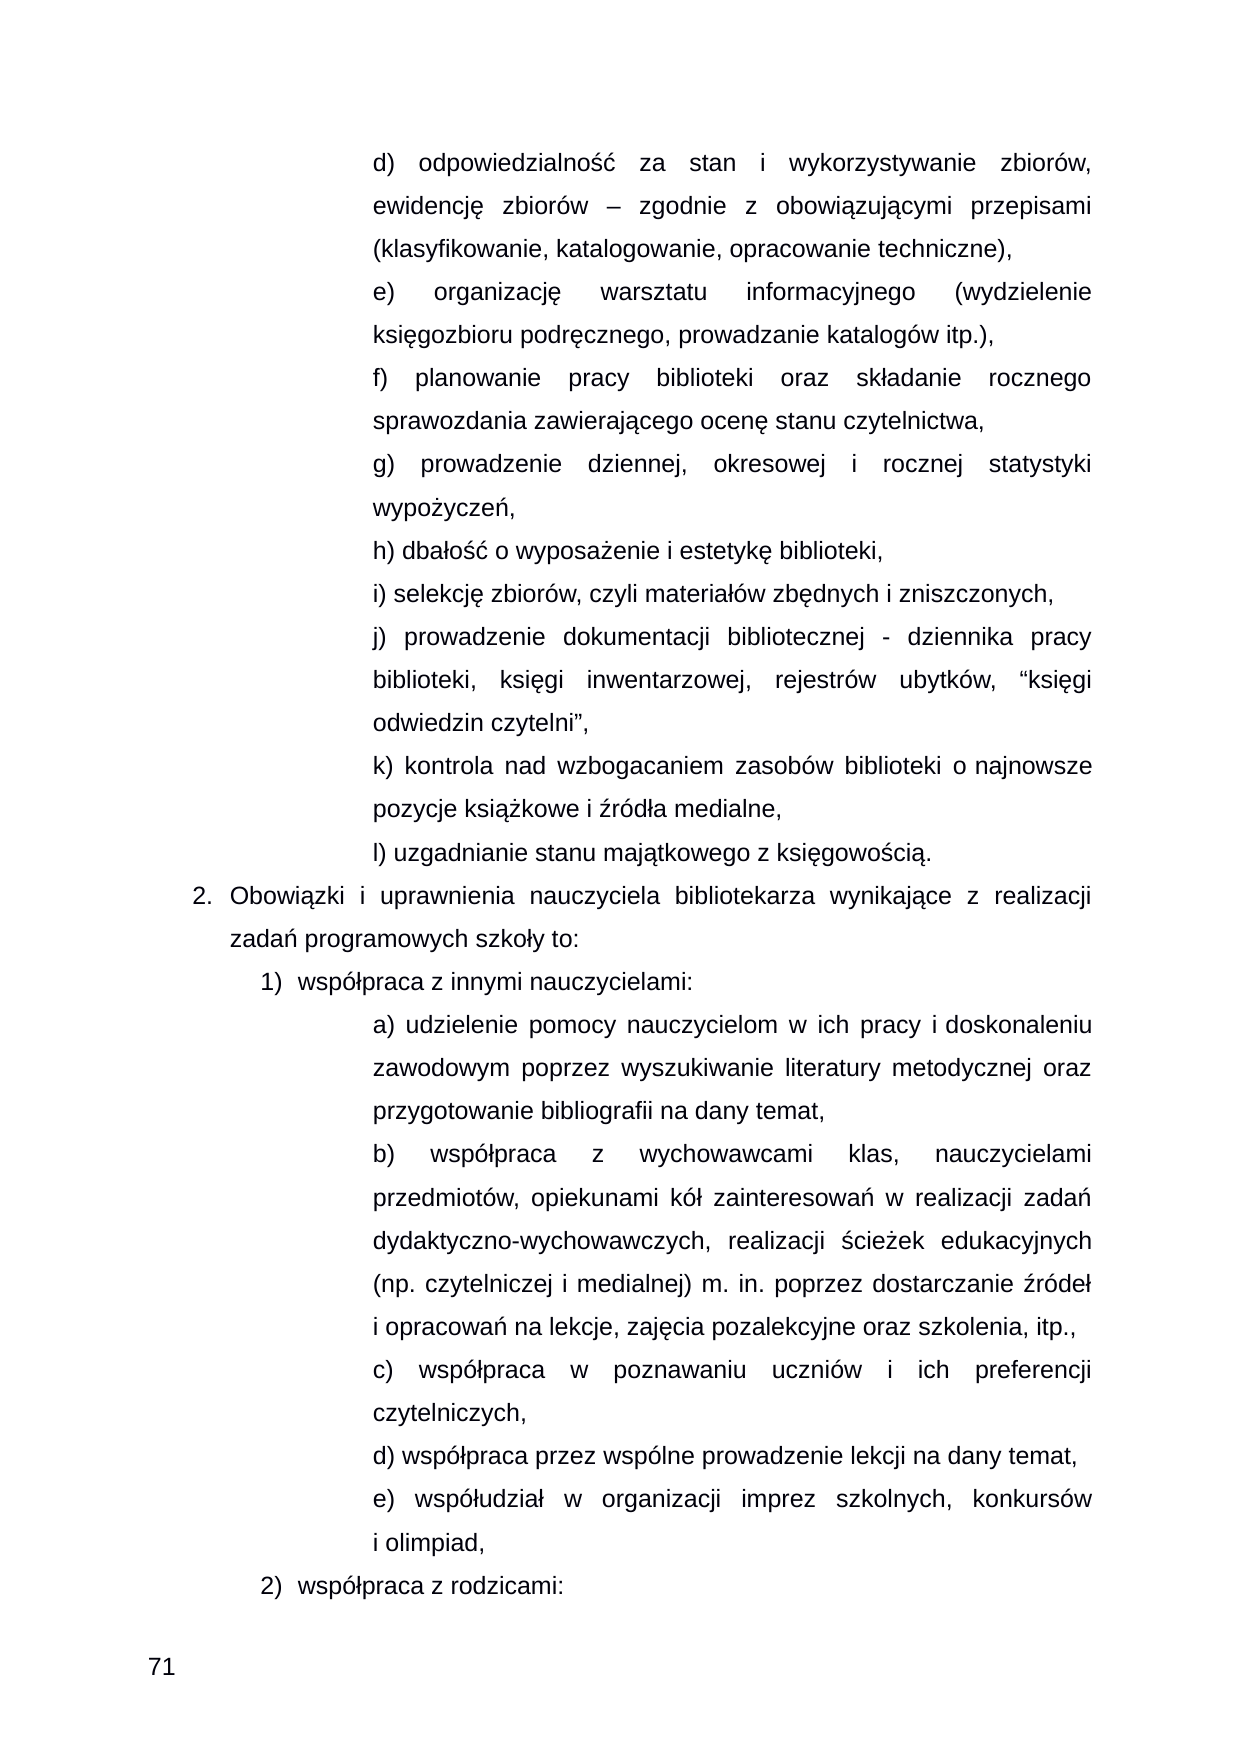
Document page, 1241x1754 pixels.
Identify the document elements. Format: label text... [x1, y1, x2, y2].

subtitle e) współudział w organizacji imprez szkolnych, konkursów i olimpiad, [354, 1484, 1093, 1556]
subtitle l) uzgadnianie stanu majątkowego z księgowością. [354, 838, 1093, 866]
subtitle j) prowadzenie dokumentacji bibliotecznej - dziennika pracy biblioteki, księgi inwentarzowej, rejestrów ubytków, “księgi odwiedzin czytelni”, [354, 622, 1093, 737]
subtitle współpraca z rodzicami: [260, 1571, 1093, 1599]
subtitle g) prowadzenie dziennej, okresowej i rocznej statystyki wypożyczeń, [354, 449, 1093, 521]
subtitle h) dbałość o wyposażenie i estetykę biblioteki, [354, 536, 1093, 564]
subtitle k) kontrola nad wzbogacaniem zasobów biblioteki o najnowsze pozycje książkowe i źródła medialne, [354, 751, 1093, 823]
subtitle f) planowanie pracy biblioteki oraz składanie rocznego sprawozdania zawierającego ocenę stanu czytelnictwa, [354, 363, 1093, 435]
subtitle d) współpraca przez wspólne prowadzenie lekcji na dany temat, [354, 1441, 1093, 1470]
subtitle współpraca z innymi nauczycielami: [260, 967, 1093, 996]
subtitle c) współpraca w poznawaniu uczniów i ich preferencji czytelniczych, [354, 1355, 1093, 1427]
subtitle i) selekcję zbiorów, czyli materiałów zbędnych i zniszczonych, [354, 579, 1093, 608]
subtitle b) współpraca z wychowawcami klas, nauczycielami przedmiotów, opiekunami kół zainteresowań w realizacji zadań dydaktyczno-wychowawczych, realizacji ścieżek edukacyjnych (np. czytelniczej i medialnej) m. in. poprzez dostarczanie źródeł i opracowań na lekcje, zajęcia pozalekcyjne oraz szkolenia, itp., [354, 1139, 1093, 1341]
subtitle e) organizację warsztatu informacyjnego (wydzielenie księgozbioru podręcznego, prowadzanie katalogów itp.), [354, 277, 1093, 349]
subtitle d) odpowiedzialność za stan i wykorzystywanie zbiorów, ewidencję zbiorów – zgodnie z obowiązującymi przepisami (klasyfikowanie, katalogowanie, opracowanie techniczne), [354, 148, 1093, 263]
subtitle a) udzielenie pomocy nauczycielom w ich pracy i doskonaleniu zawodowym poprzez wyszukiwanie literatury metodycznej oraz przygotowanie bibliografii na dany temat, [354, 1010, 1093, 1125]
subtitle Obowiązki i uprawnienia nauczyciela bibliotekarza wynikające z realizacji zadań programowych szkoły to: [192, 881, 1093, 953]
